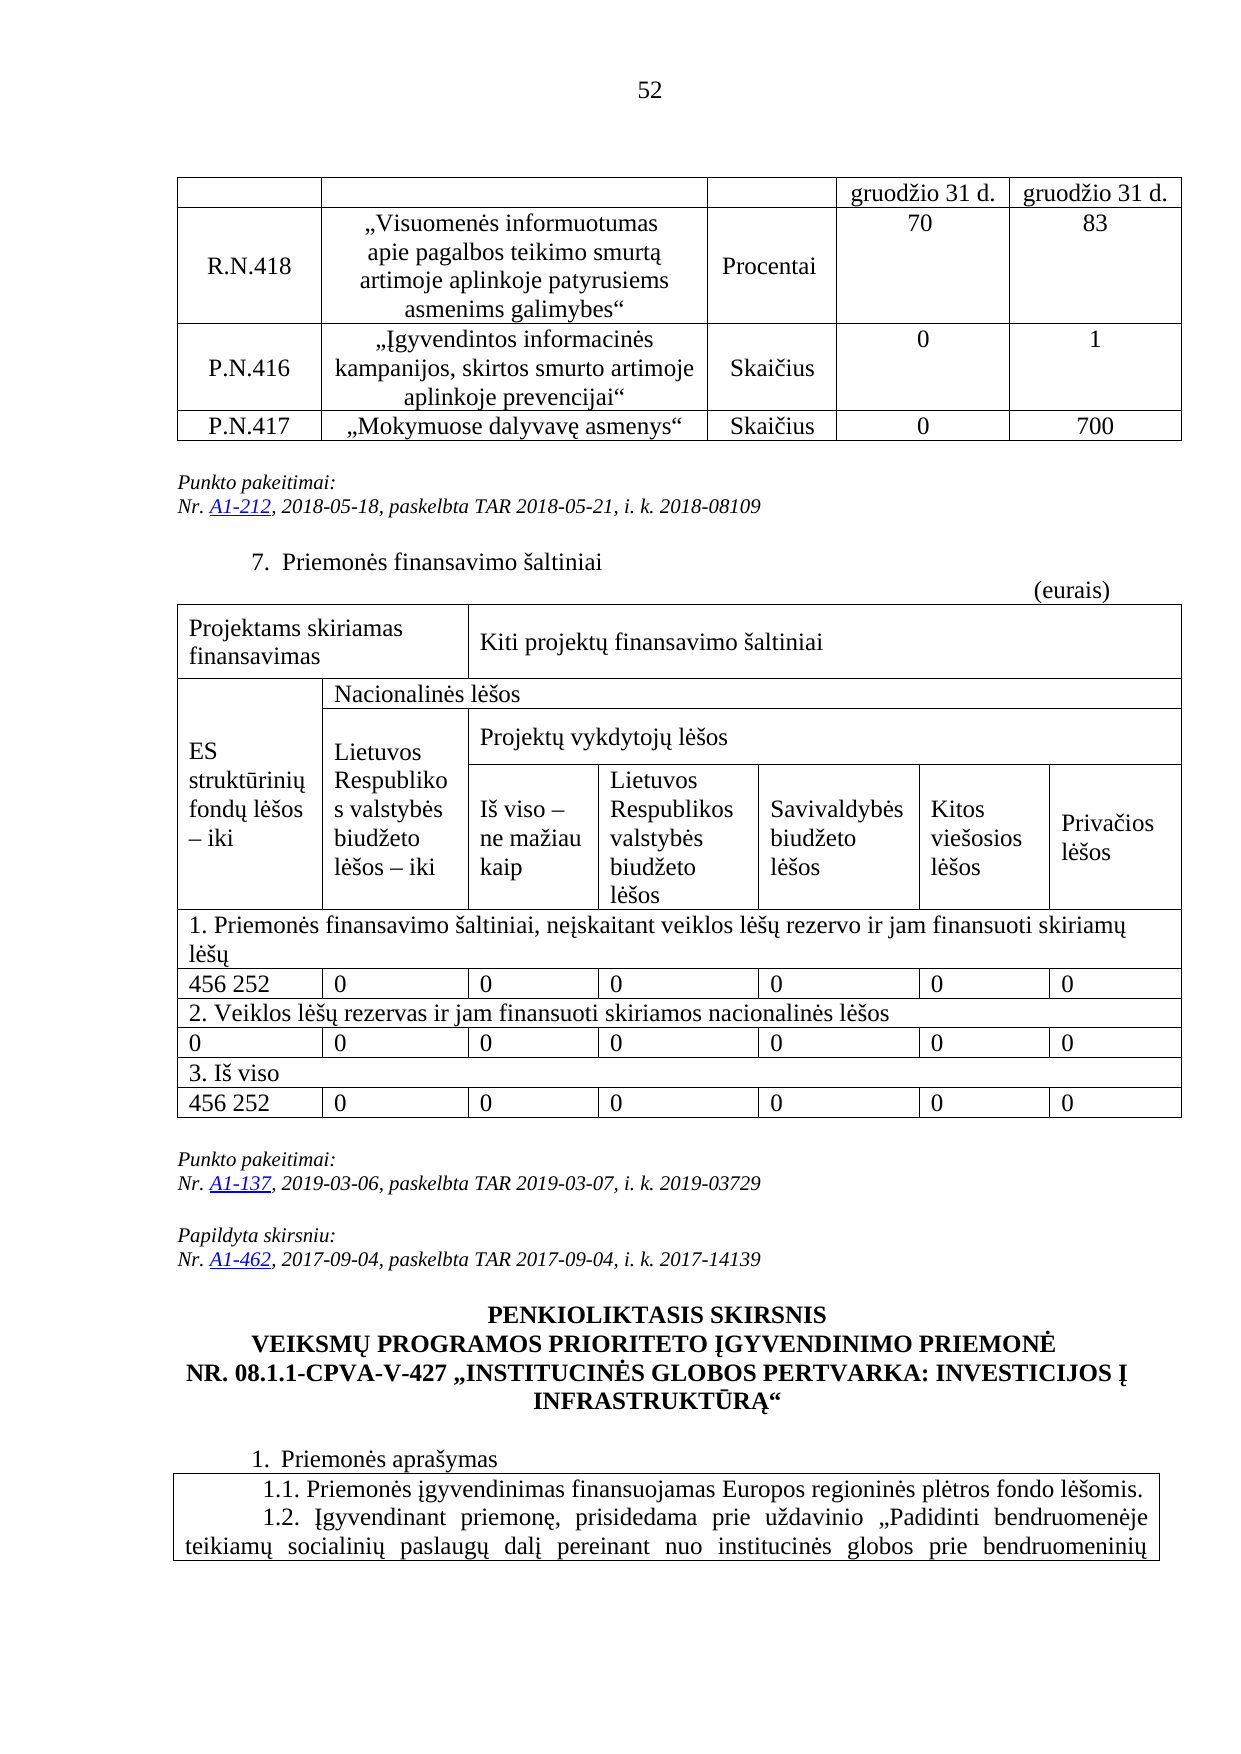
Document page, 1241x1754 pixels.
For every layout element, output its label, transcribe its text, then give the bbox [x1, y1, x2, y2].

text VEIKSMŲ PROGRAMOS PRIORITETO ĮGYVENDINIMO PRIEMONĖ [177, 1329, 1137, 1358]
table_cell 0 [759, 1088, 919, 1117]
table_cell Nacionalinės lėšos [323, 679, 1181, 707]
table_cell 0 [1050, 969, 1181, 997]
table_cell 0 [759, 969, 919, 997]
table_cell 0 [323, 1088, 468, 1117]
table_cell 456 252 [178, 969, 322, 997]
text Papildyta skirsniu: [177, 1223, 1137, 1247]
table_cell Privačios lėšos [1050, 765, 1181, 909]
table_cell ES struktūrinių fondų lėšos – iki [178, 679, 322, 909]
text Nr. A1-212, 2018-05-18, paskelbta TAR 2018-05-21, i. k. 2018-08109 [177, 494, 1137, 518]
table_cell 0 [599, 1028, 758, 1057]
text Nr. A1-137, 2019-03-06, paskelbta TAR 2019-03-07, i. k. 2019-03729 [177, 1171, 1137, 1194]
text (eurais) [177, 576, 1137, 604]
table_cell 0 [469, 1088, 598, 1117]
table_cell 1 [1010, 324, 1181, 410]
table_cell 0 [920, 969, 1049, 997]
table_cell Skaičius [708, 324, 836, 410]
table_header Projektams skiriamas finansavimas [178, 605, 468, 678]
table_cell 456 252 [178, 1088, 322, 1117]
table_cell „Visuomenės informuotumas apie pagalbos teikimo smurtą artimoje aplinkoje patyrusiems asmenims galimybes“ [322, 208, 707, 323]
table_cell 0 [178, 1028, 322, 1057]
table_header [322, 178, 707, 207]
table_cell P.N.416 [178, 324, 321, 410]
table_cell 0 [920, 1028, 1049, 1057]
table_header [178, 178, 321, 207]
table_cell 0 [920, 1088, 1049, 1117]
text PENKIOLIKTASIS SKIRSNIS [177, 1300, 1137, 1329]
text 7. Priemonės finansavimo šaltiniai [251, 547, 1137, 576]
table_header 1.1. Priemonės įgyvendinimas finansuojamas Europos regioninės plėtros fondo lėšomis. 1.2. Įgyvendinant priemonę, prisidedama prie uždavinio „Padidinti bendruomenėje teikiamų socialinių paslaugų dalį pereinant nuo institucinės globos prie bendruomeninių [174, 1474, 1159, 1560]
table_cell 0 [599, 1088, 758, 1117]
table_header [708, 178, 836, 207]
table_cell 0 [323, 969, 468, 997]
table_cell 700 [1010, 411, 1181, 440]
table_cell 0 [599, 969, 758, 997]
table_cell 2. Veiklos lėšų rezervas ir jam finansuoti skiriamos nacionalinės lėšos [178, 999, 1181, 1027]
table_cell Kitos viešosios lėšos [920, 765, 1049, 909]
table_cell P.N.417 [178, 411, 321, 440]
text Nr. A1-462, 2017-09-04, paskelbta TAR 2017-09-04, i. k. 2017-14139 [177, 1247, 1137, 1271]
table_cell 0 [323, 1028, 468, 1057]
table_cell 0 [759, 1028, 919, 1057]
table_cell Skaičius [708, 411, 836, 440]
table_header Kiti projektų finansavimo šaltiniai [469, 605, 1181, 678]
table_cell 0 [1050, 1088, 1181, 1117]
text NR. 08.1.1-CPVA-V-427 „INSTITUCINĖS GLOBOS PERTVARKA: INVESTICIJOS Į INFRASTRUKTŪRĄ“ [177, 1358, 1137, 1415]
text 1. Priemonės aprašymas [251, 1444, 1137, 1473]
table_cell 0 [469, 1028, 598, 1057]
table_cell 83 [1010, 208, 1181, 323]
table_cell Projektų vykdytojų lėšos [469, 709, 1181, 764]
table_cell 0 [837, 324, 1009, 410]
table_header gruodžio 31 d. [837, 178, 1009, 207]
table_cell Lietuvos Respublikos valstybės biudžeto lėšos [599, 765, 758, 909]
table_cell 70 [837, 208, 1009, 323]
table_cell „Įgyvendintos informacinės kampanijos, skirtos smurto artimoje aplinkoje prevencijai“ [322, 324, 707, 410]
table_cell „Mokymuose dalyvavę asmenys“ [322, 411, 707, 440]
table_cell 0 [469, 969, 598, 997]
text Punkto pakeitimai: [177, 470, 1137, 494]
table_cell R.N.418 [178, 208, 321, 323]
table_cell 3. Iš viso [178, 1058, 1181, 1087]
table_cell Savivaldybės biudžeto lėšos [759, 765, 919, 909]
table_cell 0 [837, 411, 1009, 440]
table_header gruodžio 31 d. [1010, 178, 1181, 207]
table_cell Lietuvos Respublikos valstybės biudžeto lėšos – iki [323, 709, 468, 909]
text Punkto pakeitimai: [177, 1146, 1137, 1171]
table_cell Procentai [708, 208, 836, 323]
table_cell 1. Priemonės finansavimo šaltiniai, neįskaitant veiklos lėšų rezervo ir jam finansuoti skiriamų lėšų [178, 910, 1181, 968]
table_cell 0 [1050, 1028, 1181, 1057]
table_cell Iš viso – ne mažiau kaip [469, 765, 598, 909]
